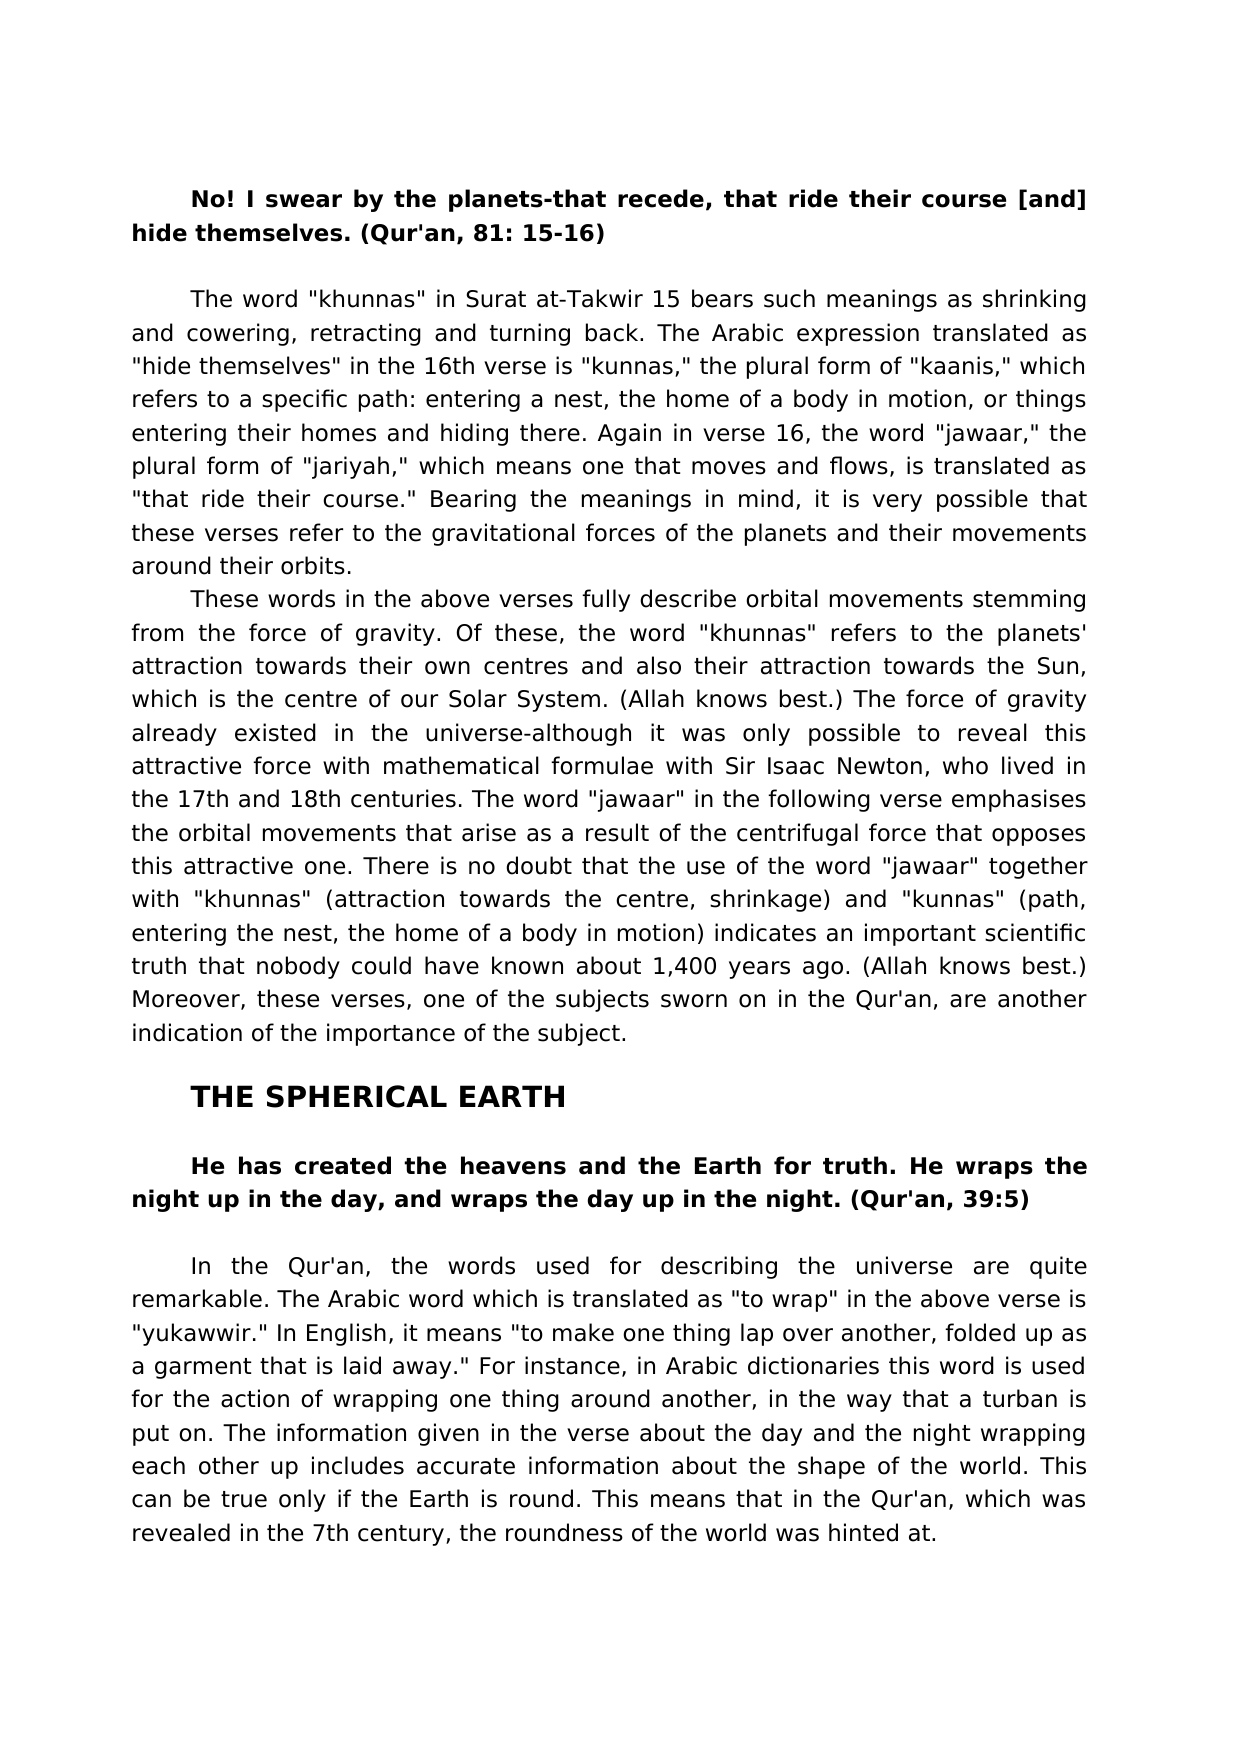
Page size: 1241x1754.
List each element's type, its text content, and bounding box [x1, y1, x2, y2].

text In the Qur'an, the words used for describing the universe are quite remarkable. The Arabic word which is translated as "to wrap" in the above verse is "yukawwir." In English, it means "to make one thing lap over another, folded up as a garment that is laid away." For instance, in Arabic dictionaries this word is used for the action of wrapping one thing around another, in the way that a turban is put on. The information given in the verse about the day and the night wrapping each other up includes accurate information about the shape of the world. This can be true only if the Earth is round. This means that in the Qur'an, which was revealed in the 7th century, the roundness of the world was hinted at. [131, 1248, 1088, 1548]
text No! I swear by the planets-that recede, that ride their course [and] hide themselves. (Qur'an, 81: 15-16) [131, 181, 1088, 248]
text THE SPHERICAL EARTH [131, 1081, 1088, 1114]
text The word "khunnas" in Surat at-Takwir 15 bears such meanings as shrinking and cowering, retracting and turning back. The Arabic expression translated as "hide themselves" in the 16th verse is "kunnas," the plural form of "kaanis," which refers to a specific path: entering a nest, the home of a body in motion, or things entering their homes and hiding there. Again in verse 16, the word "jawaar," the plural form of "jariyah," which means one that moves and flows, is translated as "that ride their course." Bearing the meanings in mind, it is very possible that these verses refer to the gravitational forces of the planets and their movements around their orbits. [131, 281, 1088, 581]
text These words in the above verses fully describe orbital movements stemming from the force of gravity. Of these, the word "khunnas" refers to the planets' attraction towards their own centres and also their attraction towards the Sun, which is the centre of our Solar System. (Allah knows best.) The force of gravity already existed in the universe-although it was only possible to reveal this attractive force with mathematical formulae with Sir Isaac Newton, who lived in the 17th and 18th centuries. The word "jawaar" in the following verse emphasises the orbital movements that arise as a result of the centrifugal force that opposes this attractive one. There is no doubt that the use of the word "jawaar" together with "khunnas" (attraction towards the centre, shrinkage) and "kunnas" (path, entering the nest, the home of a body in motion) indicates an important scientific truth that nobody could have known about 1,400 years ago. (Allah knows best.) Moreover, these verses, one of the subjects sworn on in the Qur'an, are another indication of the importance of the subject. [131, 581, 1088, 1048]
text He has created the heavens and the Earth for truth. He wraps the night up in the day, and wraps the day up in the night. (Qur'an, 39:5) [131, 1148, 1088, 1214]
